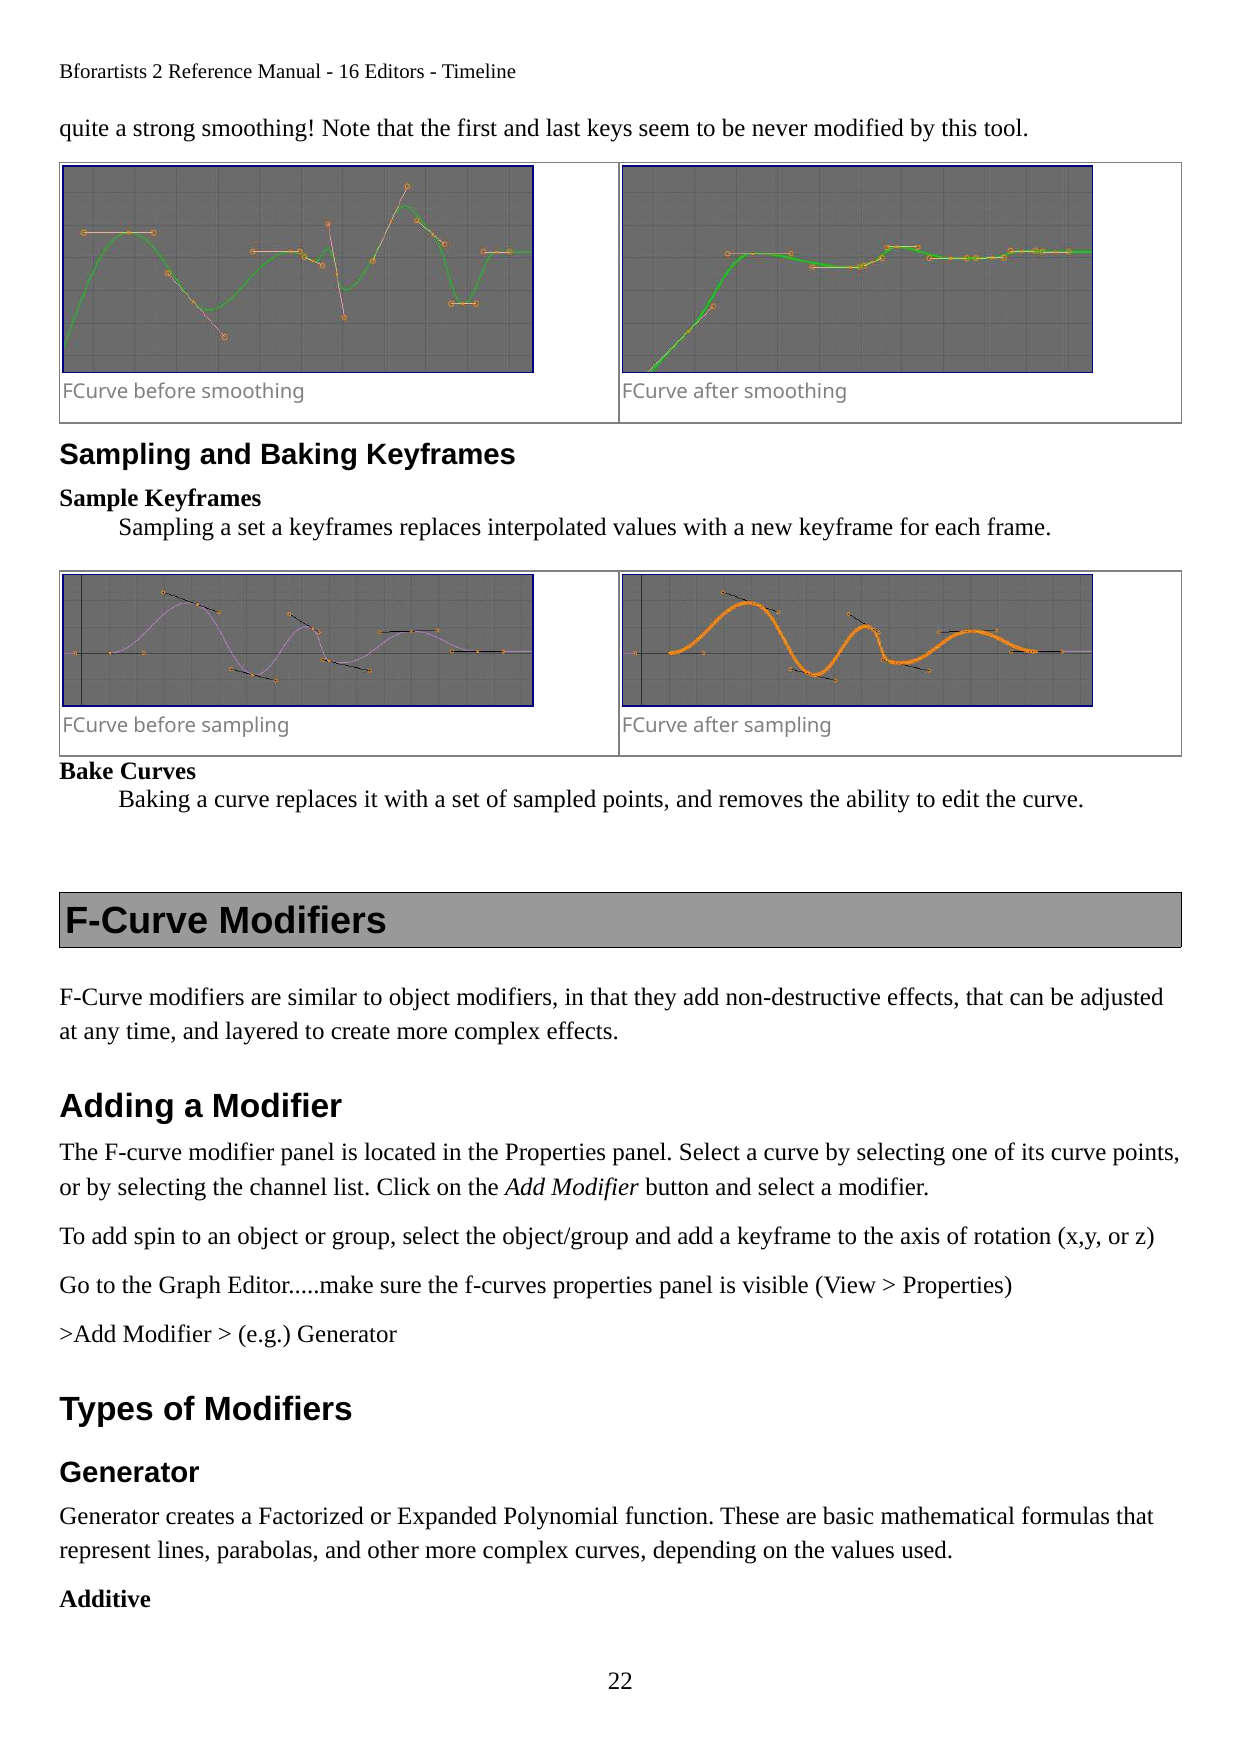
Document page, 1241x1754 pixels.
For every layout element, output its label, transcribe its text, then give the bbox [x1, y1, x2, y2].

text >Add Modifier > (e.g.) Generator [59, 1319, 1181, 1348]
picture [64, 167, 532, 372]
subtitle Additive [59, 1584, 1181, 1613]
picture [623, 575, 1092, 705]
text Go to the Graph Editor.....make sure the f-curves properties panel is visible (View > Properties) [59, 1270, 1181, 1298]
text F-Curve modifiers are similar to object modifiers, in that they add non-destructive effects, that can be adjusted at any time, and layered to create more complex effects. [59, 982, 1181, 1045]
text To add spin to an object or group, select the object/group and add a keyframe to the axis of rotation (x,y, or z) [59, 1221, 1181, 1249]
subtitle Adding a Modifier [59, 1086, 1181, 1125]
subtitle Sample Keyframes [59, 483, 1181, 512]
list Baking a curve replaces it with a set of sampled points, and removes the ability to edit the curve. [118, 784, 1181, 813]
subtitle Generator [59, 1454, 1181, 1488]
picture [623, 167, 1092, 372]
table_header FCurve after smoothing [620, 163, 1181, 422]
text quite a strong smoothing! Note that the first and last keys seem to be never modified by this tool. [59, 113, 1181, 141]
subtitle Bake Curves [59, 757, 1181, 784]
table_header FCurve after sampling [620, 572, 1181, 755]
text The F-curve modifier panel is located in the Properties panel. Select a curve by selecting one of its curve points, or by selecting the channel list. Click on the Add Modifier button and select a modifier. [59, 1137, 1181, 1200]
list Sampling a set a keyframes replaces interpolated values with a new keyframe for each frame. [118, 512, 1181, 541]
picture [64, 575, 532, 705]
subtitle Sampling and Baking Keyframes [59, 437, 1181, 471]
table_header FCurve before smoothing [60, 163, 618, 422]
table_header F-Curve Modifiers [60, 893, 1181, 947]
text Generator creates a Factorized or Expanded Polynomial function. These are basic mathematical formulas that represent lines, parabolas, and other more complex curves, depending on the values used. [59, 1501, 1181, 1564]
table_header FCurve before sampling [60, 572, 618, 755]
subtitle Types of Modifiers [59, 1389, 1181, 1427]
